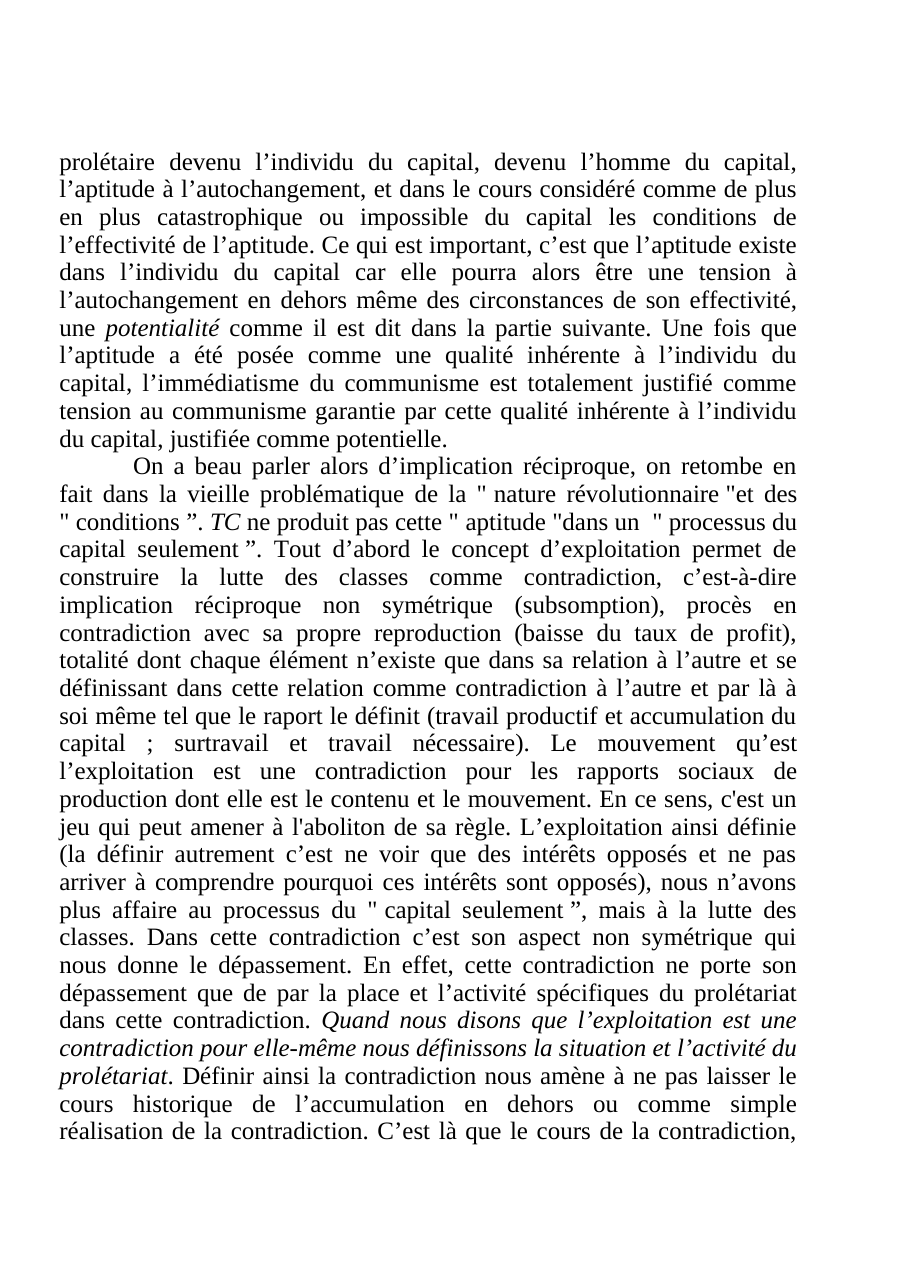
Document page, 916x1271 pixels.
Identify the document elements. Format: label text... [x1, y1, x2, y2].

text On a beau parler alors d’implication réciproque, on retombe en fait dans la vieille problématique de la " nature révolutionnaire "et des " conditions ”. TC ne produit pas cette " aptitude "dans un " processus du capital seulement ”. Tout d’abord le concept d’exploitation permet de construire la lutte des classes comme contradiction, c’est-à-dire implication réciproque non symétrique (subsomption), procès en contradiction avec sa propre reproduction (baisse du taux de profit), totalité dont chaque élément n’existe que dans sa relation à l’autre et se définissant dans cette relation comme contradiction à l’autre et par là à soi même tel que le raport le définit (travail productif et accumulation du capital ; surtravail et travail nécessaire). Le mouvement qu’est l’exploitation est une contradiction pour les rapports sociaux de production dont elle est le contenu et le mouvement. En ce sens, c'est un jeu qui peut amener à l'aboliton de sa règle. L’exploitation ainsi définie (la définir autrement c’est ne voir que des intérêts opposés et ne pas arriver à comprendre pourquoi ces intérêts sont opposés), nous n’avons plus affaire au processus du " capital seulement ”, mais à la lutte des classes. Dans cette contradiction c’est son aspect non symétrique qui nous donne le dépassement. En effet, cette contradiction ne porte son dépassement que de par la place et l’activité spécifiques du prolétariat dans cette contradiction. Quand nous disons que l’exploitation est une contradiction pour elle-même nous définissons la situation et l’activité du prolétariat. Définir ainsi la contradiction nous amène à ne pas laisser le cours historique de l’accumulation en dehors ou comme simple réalisation de la contradiction. C’est là que le cours de la contradiction, [59, 452, 797, 1145]
text prolétaire devenu l’individu du capital, devenu l’homme du capital, l’aptitude à l’autochangement, et dans le cours considéré comme de plus en plus catastrophique ou impossible du capital les conditions de l’effectivité de l’aptitude. Ce qui est important, c’est que l’aptitude existe dans l’individu du capital car elle pourra alors être une tension à l’autochangement en dehors même des circonstances de son effectivité, une potentialité comme il est dit dans la partie suivante. Une fois que l’aptitude a été posée comme une qualité inhérente à l’individu du capital, l’immédiatisme du communisme est totalement justifié comme tension au communisme garantie par cette qualité inhérente à l’individu du capital, justifiée comme potentielle. [59, 148, 797, 452]
